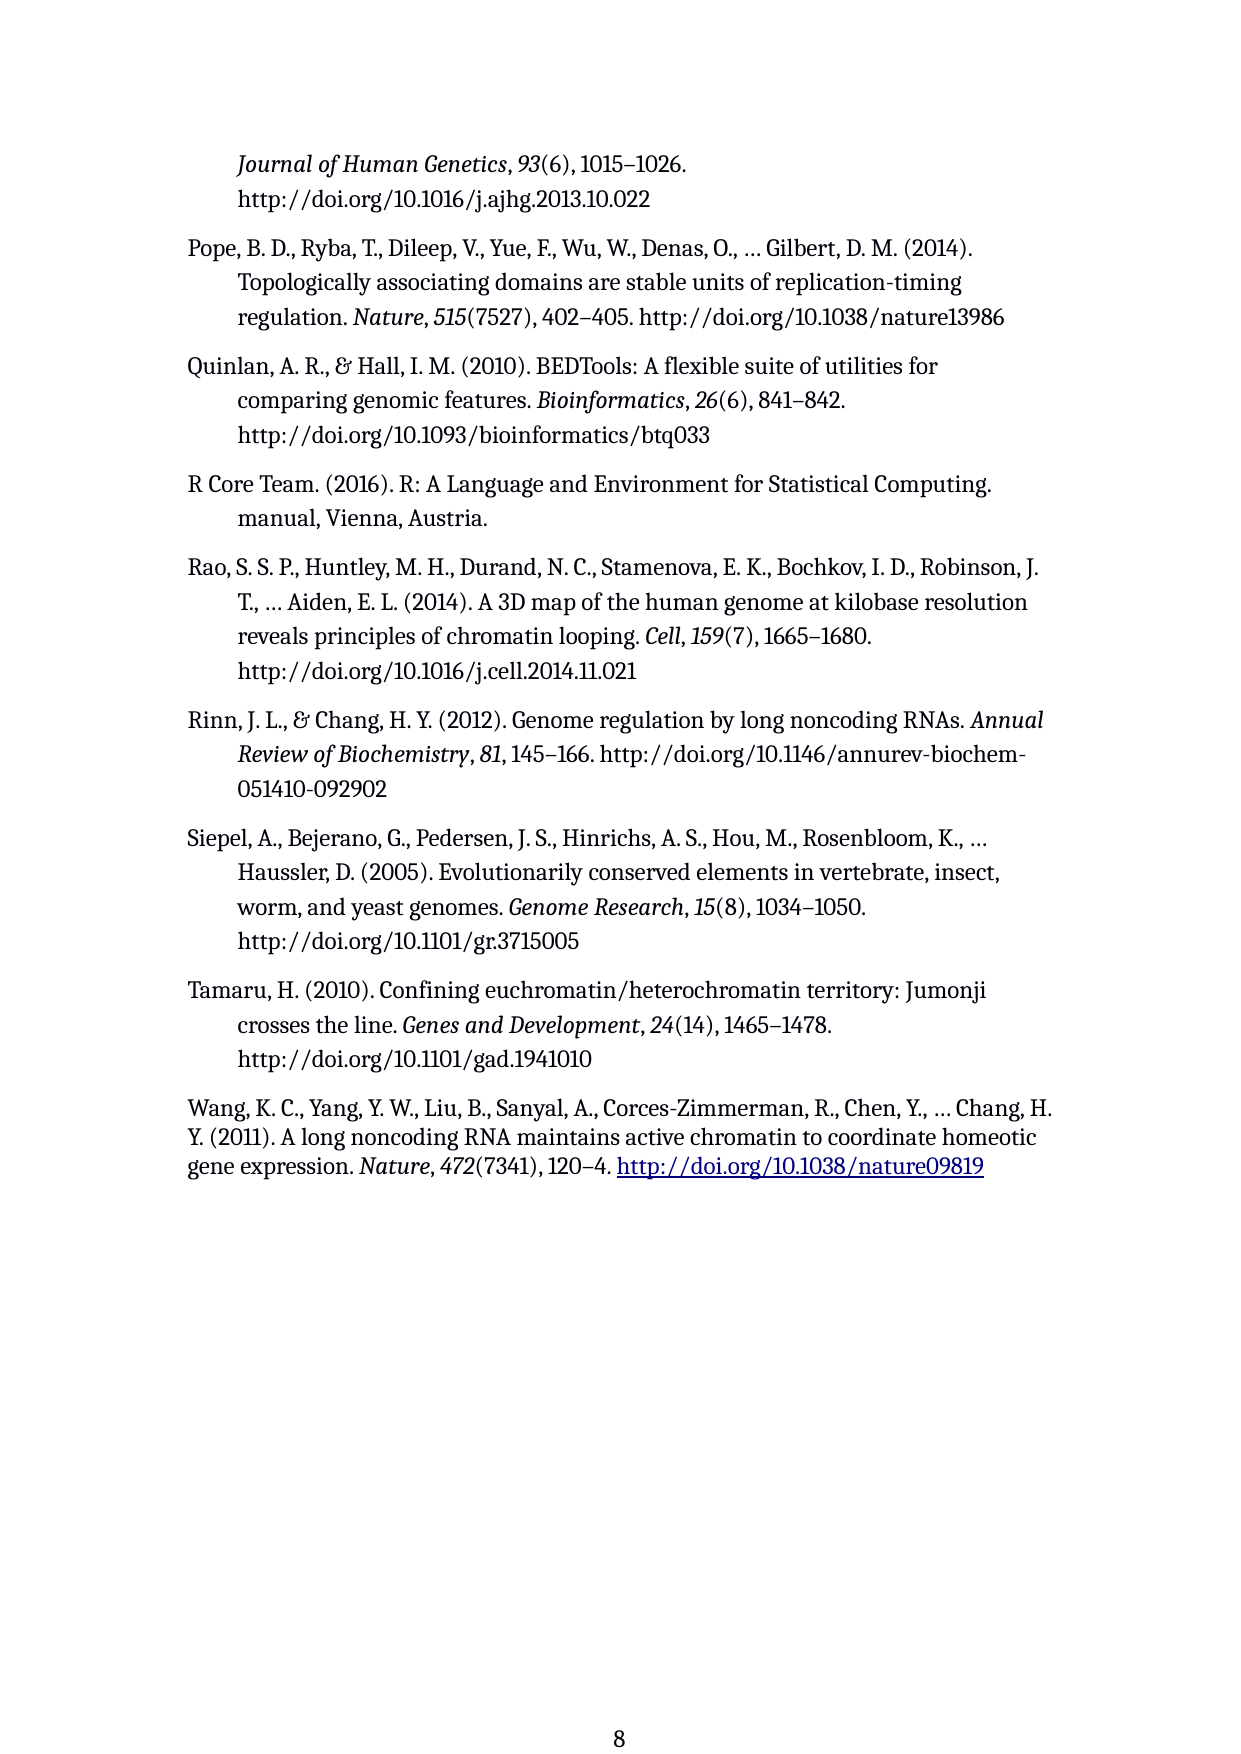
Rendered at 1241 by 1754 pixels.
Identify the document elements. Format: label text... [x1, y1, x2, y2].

text Rinn, J. L., & Chang, H. Y. (2012). Genome regulation by long noncoding RNAs. Annual Review of Biochemistry, 81, 145–166. http://doi.org/10.1146/annurev-biochem-051410-092902 [187, 706, 1053, 803]
text Siepel, A., Bejerano, G., Pedersen, J. S., Hinrichs, A. S., Hou, M., Rosenbloom, K., … Haussler, D. (2005). Evolutionarily conserved elements in vertebrate, insect, worm, and yeast genomes. Genome Research, 15(8), 1034–1050. http://doi.org/10.1101/gr.3715005 [187, 824, 1053, 956]
text Wang, K. C., Yang, Y. W., Liu, B., Sanyal, A., Corces-Zimmerman, R., Chen, Y., … Chang, H. Y. (2011). A long noncoding RNA maintains active chromatin to coordinate homeotic gene expression. Nature, 472(7341), 120–4. http://doi.org/10.1038/nature09819 [187, 1094, 1053, 1180]
text Quinlan, A. R., & Hall, I. M. (2010). BEDTools: A flexible suite of utilities for comparing genomic features. Bioinformatics, 26(6), 841–842. http://doi.org/10.1093/bioinformatics/btq033 [187, 352, 1053, 449]
text R Core Team. (2016). R: A Language and Environment for Statistical Computing. manual, Vienna, Austria. [187, 469, 1053, 533]
text Rao, S. S. P., Huntley, M. H., Durand, N. C., Stamenova, E. K., Bochkov, I. D., Robinson, J. T., … Aiden, E. L. (2014). A 3D map of the human genome at kilobase resolution reveals principles of chromatin looping. Cell, 159(7), 1665–1680. http://doi.org/10.1016/j.cell.2014.11.021 [187, 553, 1053, 685]
text Tamaru, H. (2010). Confining euchromatin/heterochromatin territory: Jumonji crosses the line. Genes and Development, 24(14), 1465–1478. http://doi.org/10.1101/gad.1941010 [187, 976, 1053, 1074]
text Journal of Human Genetics, 93(6), 1015–1026. http://doi.org/10.1016/j.ajhg.2013.10.022 [187, 150, 1053, 213]
text Pope, B. D., Ryba, T., Dileep, V., Yue, F., Wu, W., Denas, O., … Gilbert, D. M. (2014). Topologically associating domains are stable units of replication-timing regulation. Nature, 515(7527), 402–405. http://doi.org/10.1038/nature13986 [187, 233, 1053, 331]
